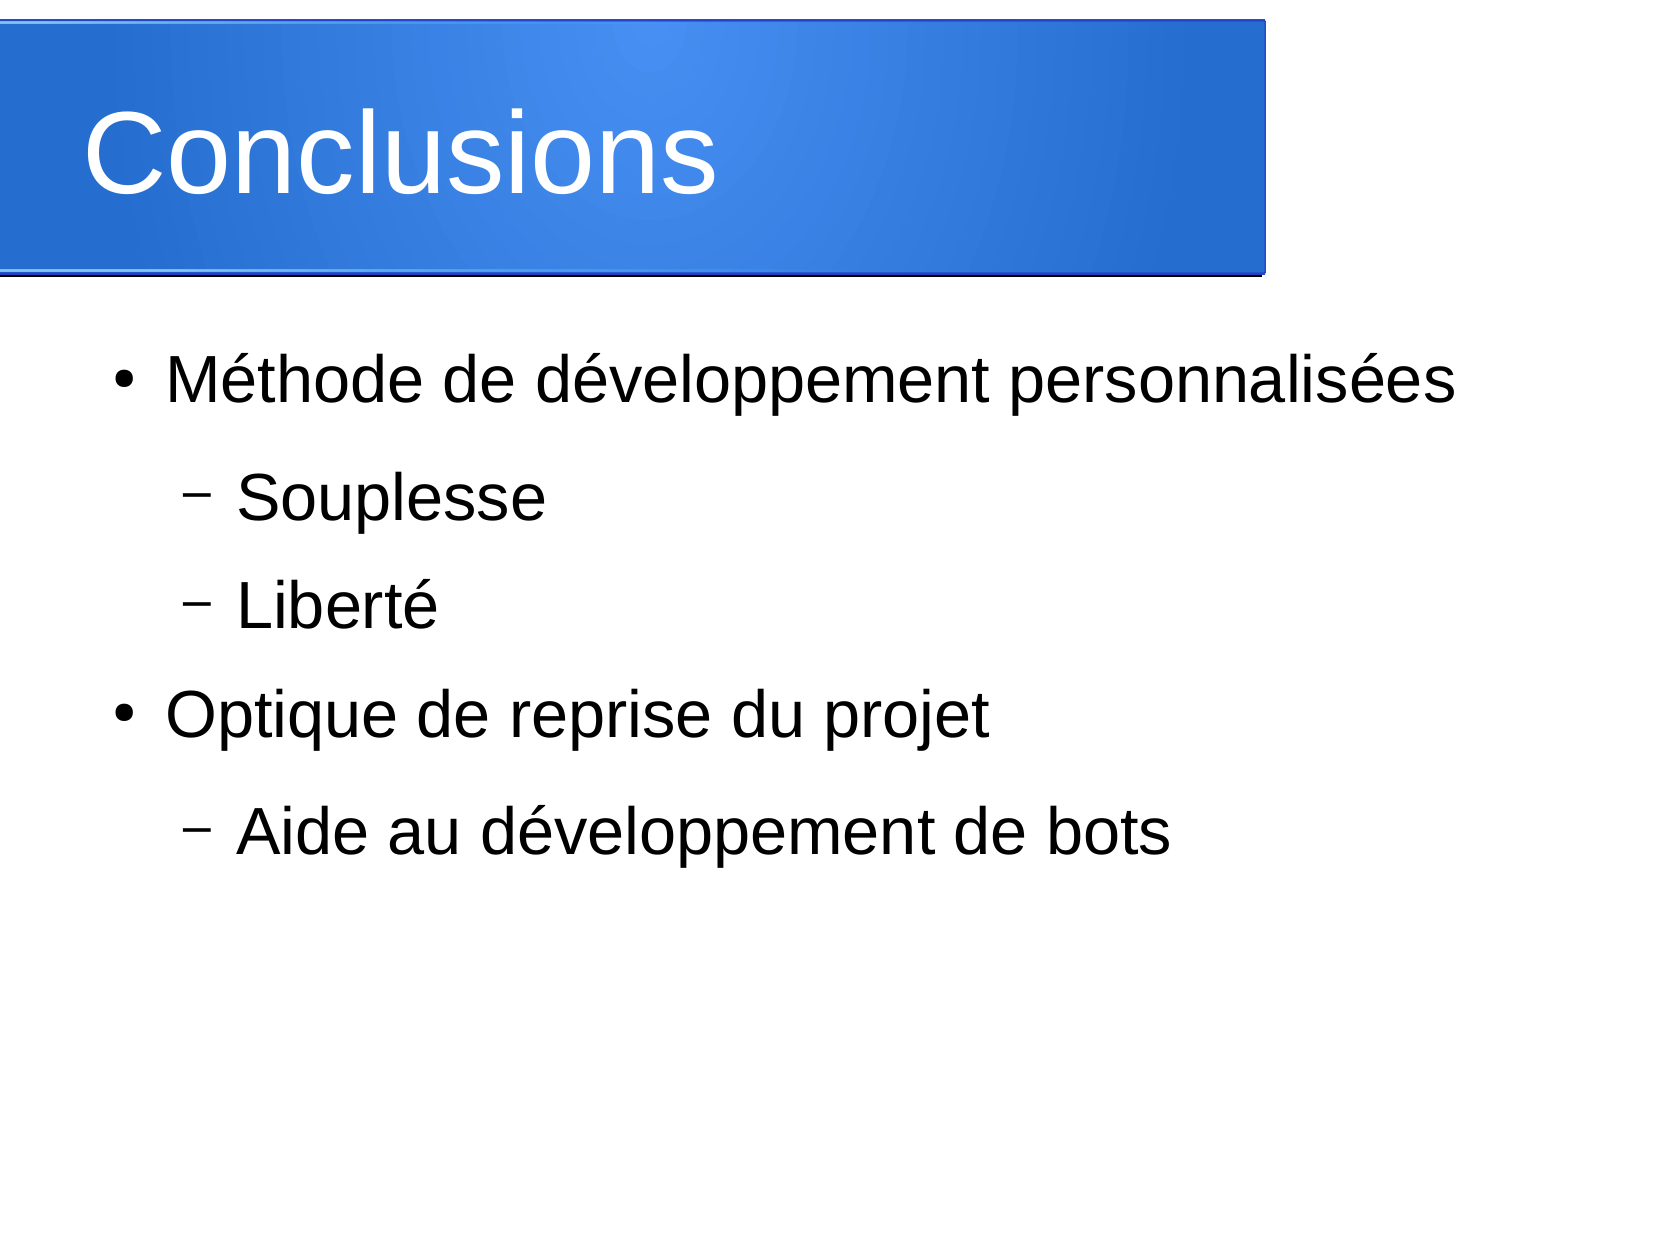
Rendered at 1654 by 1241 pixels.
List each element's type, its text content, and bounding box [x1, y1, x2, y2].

title Conclusions [82, 49, 1250, 257]
picture [0, 17, 1270, 282]
list Méthode de développement personnalisées Souplesse Liberté Optique de reprise du projet Aide au développement de bots [94, 342, 1550, 1062]
